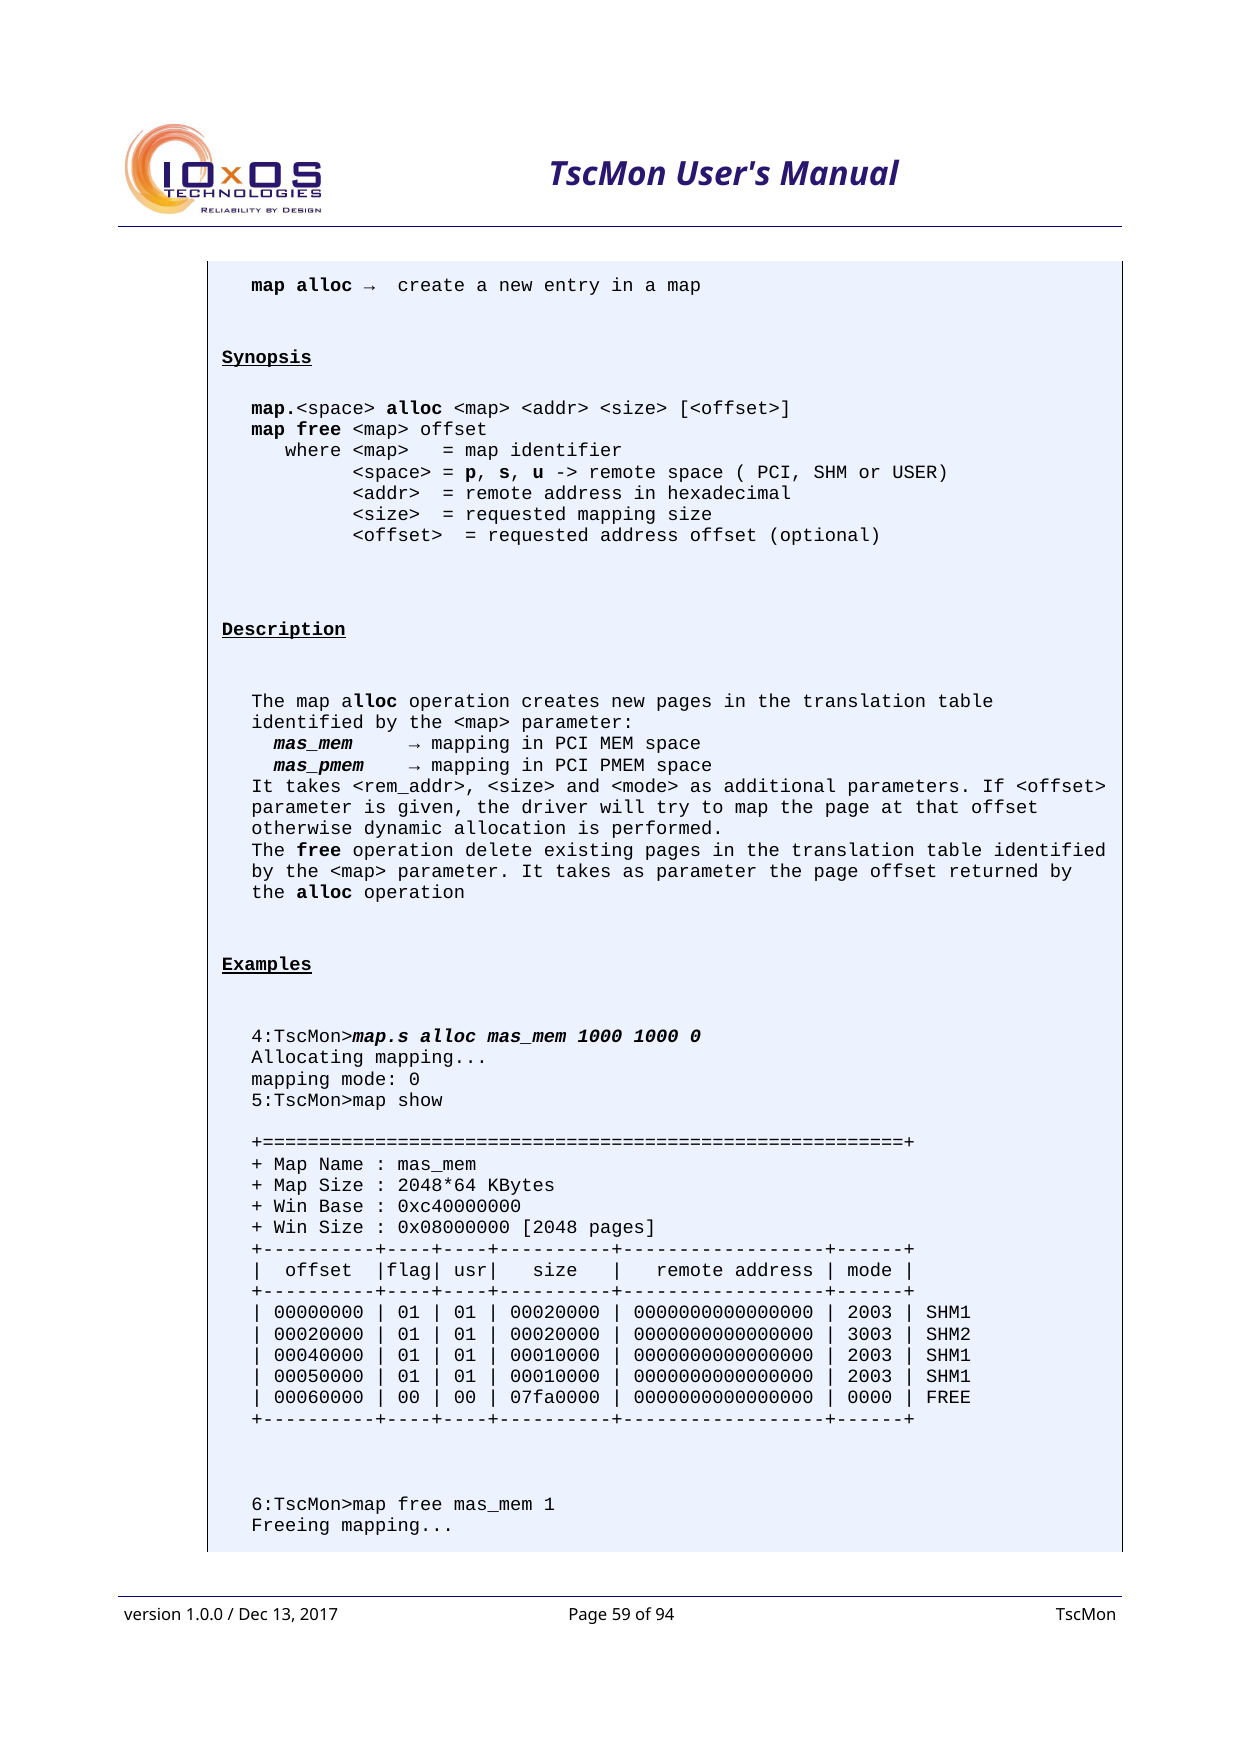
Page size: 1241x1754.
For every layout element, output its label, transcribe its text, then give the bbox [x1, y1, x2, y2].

text where <map> = map identifier [208, 441, 1122, 462]
text The free operation delete existing pages in the translation table identified by the <map> parameter. It takes as parameter the page offset returned by the alloc operation [208, 840, 1122, 904]
text + Win Size : 0x08000000 [2048 pages] [208, 1218, 1122, 1239]
text | 00020000 | 01 | 01 | 00020000 | 0000000000000000 | 3003 | SHM2 [208, 1324, 1122, 1346]
text | 00060000 | 00 | 00 | 07fa0000 | 0000000000000000 | 0000 | FREE [208, 1388, 1122, 1409]
subtitle Description [208, 605, 1122, 656]
text map free <map> offset [208, 420, 1122, 441]
text + Win Base : 0xc40000000 [208, 1197, 1122, 1218]
text 5:TscMon>map show [208, 1091, 1122, 1112]
text mas_mem → mapping in PCI MEM space [208, 734, 1122, 755]
text +----------+----+----+----------+------------------+------+ [208, 1239, 1122, 1261]
text + Map Name : mas_mem [208, 1154, 1122, 1176]
text <addr> = remote address in hexadecimal [208, 484, 1122, 505]
text | 00050000 | 01 | 01 | 00010000 | 0000000000000000 | 2003 | SHM1 [208, 1367, 1122, 1388]
text +----------+----+----+----------+------------------+------+ [208, 1282, 1122, 1303]
text 6:TscMon>map free mas_mem 1 [208, 1494, 1122, 1516]
text mas_pmem → mapping in PCI PMEM space [208, 755, 1122, 777]
text +----------+----+----+----------+------------------+------+ [208, 1409, 1122, 1431]
text | 00040000 | 01 | 01 | 00010000 | 0000000000000000 | 2003 | SHM1 [208, 1346, 1122, 1367]
text | offset |flag| usr| size | remote address | mode | [208, 1261, 1122, 1282]
text map.<space> alloc <map> <addr> <size> [<offset>] [208, 384, 1122, 420]
text <size> = requested mapping size [208, 505, 1122, 526]
text Allocating mapping... [208, 1048, 1122, 1069]
text | 00000000 | 01 | 01 | 00020000 | 0000000000000000 | 2003 | SHM1 [208, 1303, 1122, 1324]
text The map alloc operation creates new pages in the translation table identified by the <map> parameter: [208, 692, 1122, 734]
text map alloc → create a new entry in a map [208, 261, 1122, 297]
subtitle Synopsis [208, 333, 1122, 384]
text It takes <rem_addr>, <size> and <mode> as additional parameters. If <offset> parameter is given, the driver will try to map the page at that offset otherwise dynamic allocation is performed. [208, 777, 1122, 840]
text <offset> = requested address offset (optional) [208, 526, 1122, 547]
subtitle Examples [208, 940, 1122, 991]
text 4:TscMon>map.s alloc mas_mem 1000 1000 0 [208, 1027, 1122, 1048]
picture [123, 123, 323, 217]
text + Map Size : 2048*64 KBytes [208, 1176, 1122, 1197]
text +=========================================================+ [208, 1133, 1122, 1154]
text mapping mode: 0 [208, 1069, 1122, 1091]
text <space> = p, s, u -> remote space ( PCI, SHM or USER) [208, 462, 1122, 484]
text Freeing mapping... [208, 1516, 1122, 1552]
